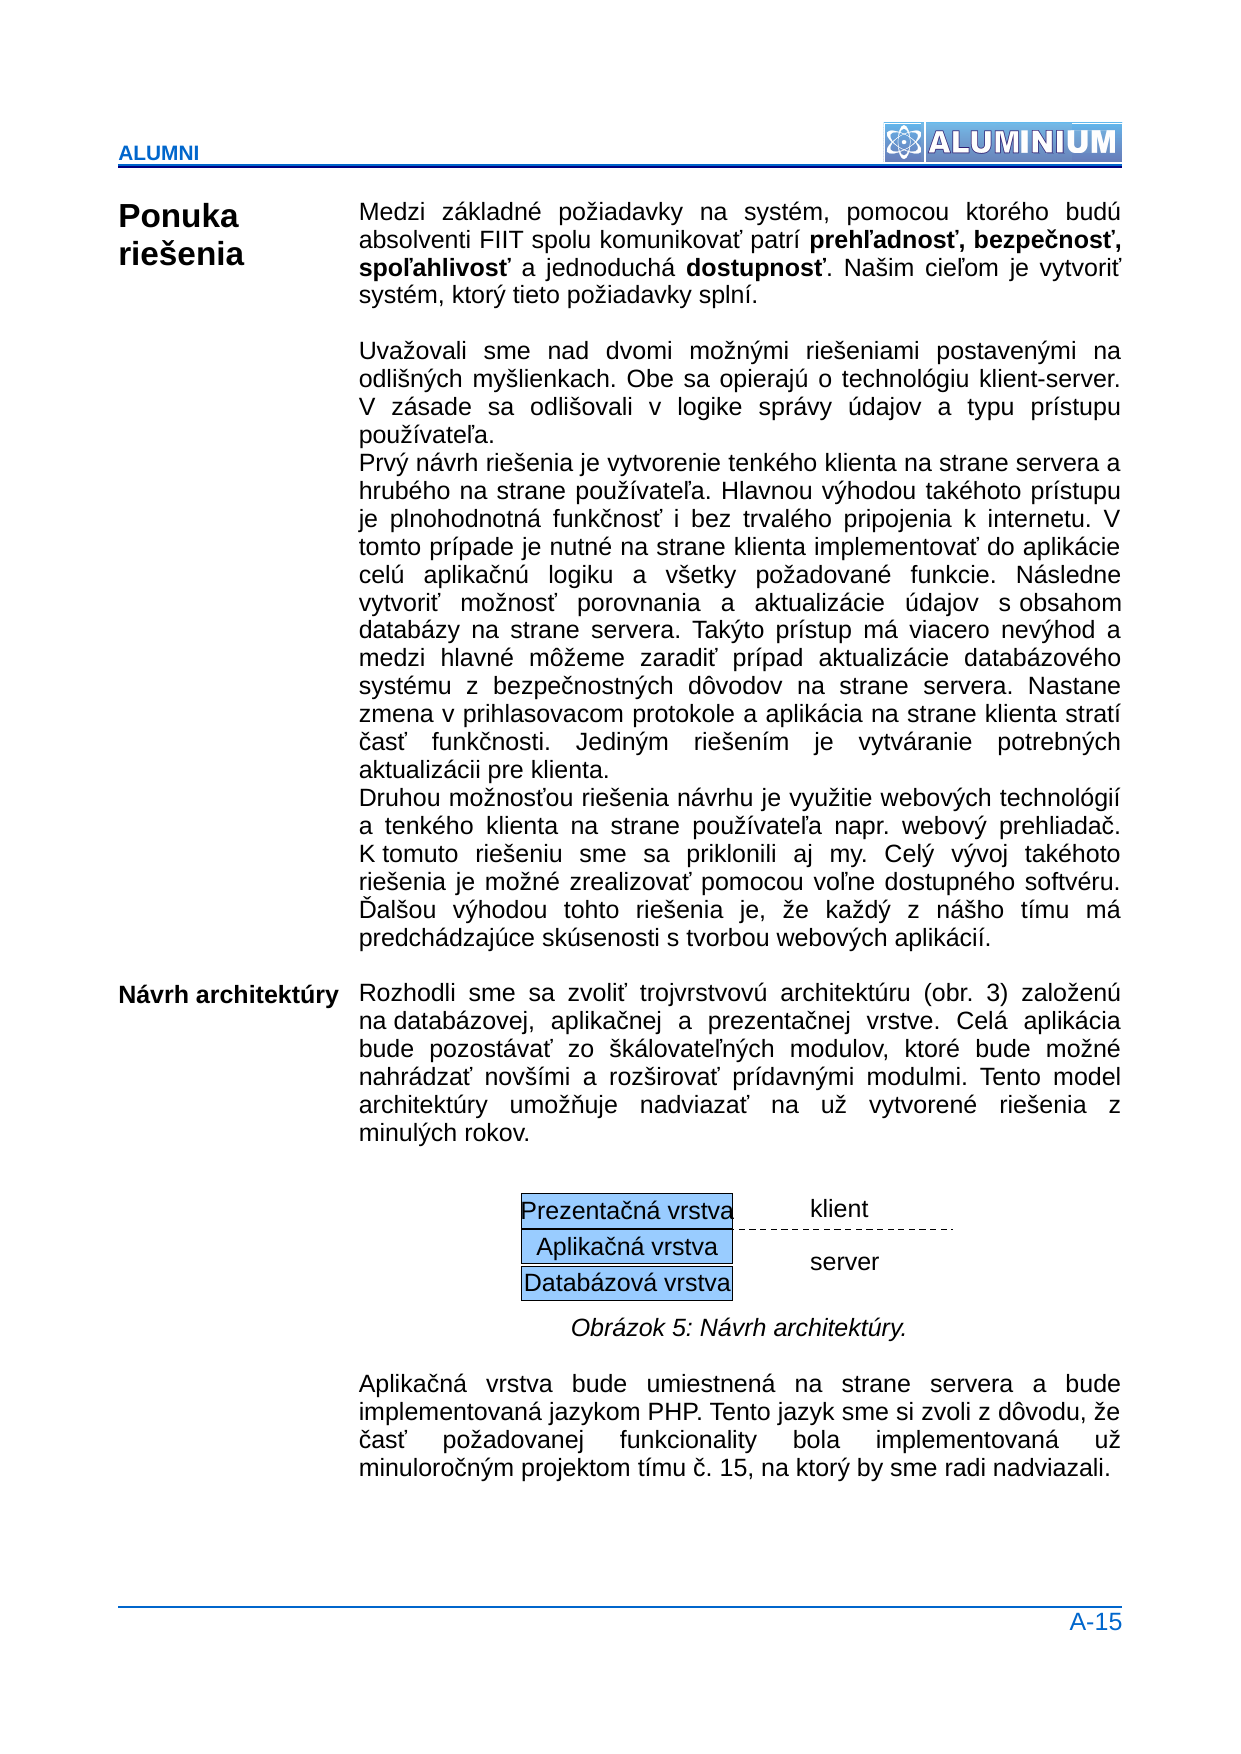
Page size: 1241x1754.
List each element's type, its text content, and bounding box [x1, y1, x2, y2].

text Aplikačná vrstva bude umiestnená na strane servera a bude implementovaná jazykom PHP. Tento jazyk sme si zvoli z dôvodu, že časť požadovanej funkcionality bola implementovaná už minuloročným projektom tímu č. 15, na ktorý by sme radi nadviazali. [358, 1370, 1122, 1482]
text Uvažovali sme nad dvomi možnými riešeniami postavenými na odlišných myšlienkach. Obe sa opierajú o technológiu klient-server. V zásade sa odlišovali v logike správy údajov a typu prístupu používateľa. [358, 337, 1122, 449]
subtitle Ponuka riešenia [118, 198, 358, 272]
text Druhou možnosťou riešenia návrhu je využitie webových technológií a tenkého klienta na strane používateľa napr. webový prehliadač. K tomuto riešeniu sme sa priklonili aj my. Celý vývoj takéhoto riešenia je možné zrealizovať pomocou voľne dostupného softvéru. Ďalšou výhodou tohto riešenia je, že každý z nášho tímu má predchádzajúce skúsenosti s tvorbou webových aplikácií. [358, 784, 1122, 951]
text Rozhodli sme sa zvoliť trojvrstvovú architektúru (obr. 3) založenú na databázovej, aplikačnej a prezentačnej vrstve. Celá aplikácia bude pozostávať zo škálovateľných modulov, ktoré bude možné nahrádzať novšími a rozširovať prídavnými modulmi. Tento model architektúry umožňuje nadviazať na už vytvorené riešenia z minulých rokov. [358, 979, 1122, 1147]
text Medzi základné požiadavky na systém, pomocou ktorého budú absolventi FIIT spolu komunikovať patrí prehľadnosť, bezpečnosť, spoľahlivosť a jednoduchá dostupnosť. Našim cieľom je vytvoriť systém, ktorý tieto požiadavky splní. [358, 198, 1122, 309]
subtitle Návrh architektúry [118, 981, 358, 1009]
text Obrázok 5: Návrh architektúry. [358, 1314, 1122, 1342]
text Prvý návrh riešenia je vytvorenie tenkého klienta na strane servera a hrubého na strane používateľa. Hlavnou výhodou takéhoto prístupu je plnohodnotná funkčnosť i bez trvalého pripojenia k internetu. V tomto prípade je nutné na strane klienta implementovať do aplikácie celú aplikačnú logiku a všetky požadované funkcie. Následne vytvoriť možnosť porovnania a aktualizácie údajov s obsahom databázy na strane servera. Takýto prístup má viacero nevýhod a medzi hlavné môžeme zaradiť prípad aktualizácie databázového systému z bezpečnostných dôvodov na strane servera. Nastane zmena v prihlasovacom protokole a aplikácia na strane klienta stratí časť funkčnosti. Jediným riešením je vytváranie potrebných aktualizácii pre klienta. [358, 449, 1122, 784]
